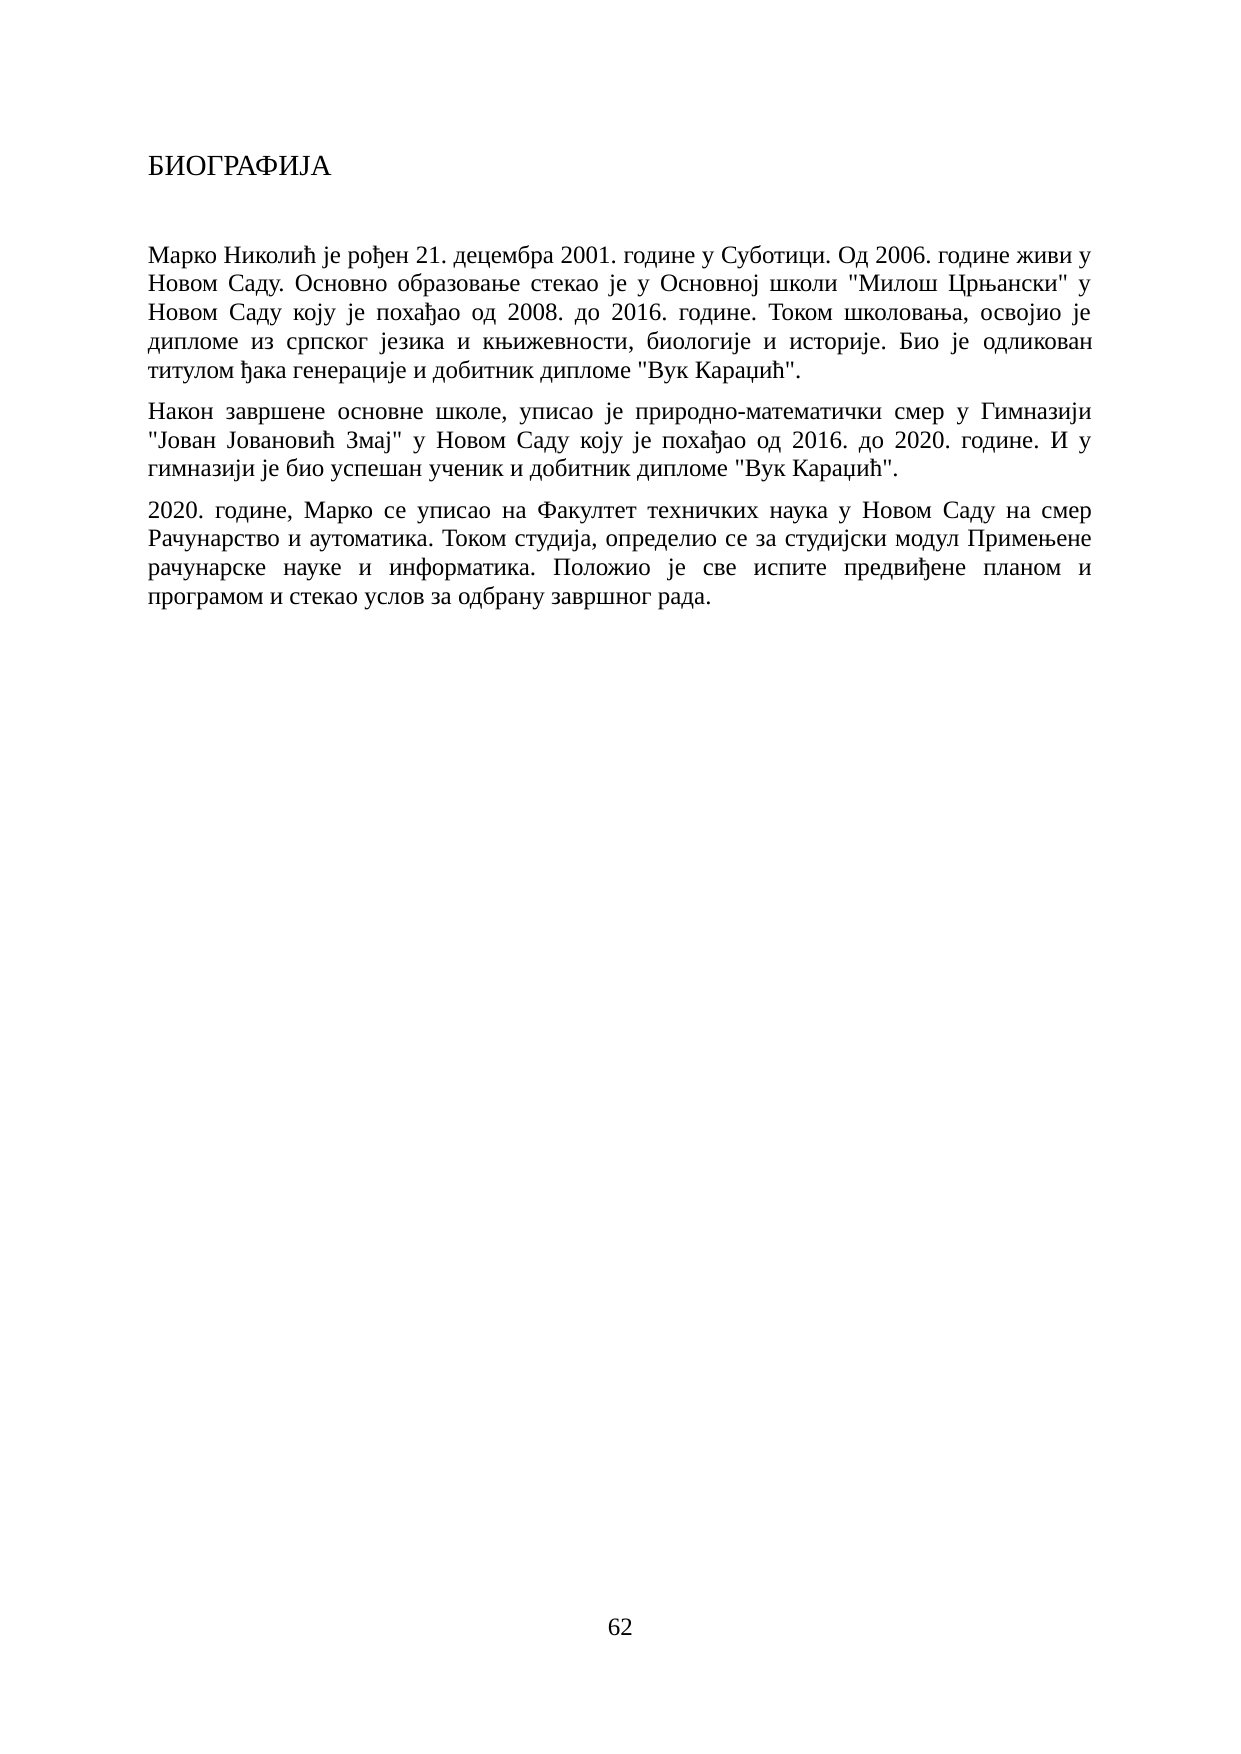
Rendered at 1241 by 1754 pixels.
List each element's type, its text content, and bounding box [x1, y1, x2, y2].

text Након завршене основне школе, уписао је природно-математички смер у Гимназији "Јован Јовановић Змај" у Новом Саду коју је похађао од 2016. до 2020. године. И у гимназији је био успешан ученик и добитник дипломе "Вук Караџић". [148, 396, 1092, 482]
text Марко Николић је рођен 21. децембра 2001. године у Суботици. Од 2006. године живи у Новом Саду. Основно образовање стекао је у Основној школи "Милош Црњански" у Новом Саду коју је похађао од 2008. до 2016. године. Током школовања, освојио је дипломе из српског језика и књижевности, биологије и историје. Био је одликован титулом ђака генерације и добитник дипломе "Вук Караџић". [148, 240, 1092, 383]
text БИОГРАФИЈА [148, 148, 1092, 181]
text 2020. године, Марко се уписао на Факултет техничких наука у Новом Саду на смер Рачунарство и аутоматика. Током студија, определио се за студијски модул Примењене рачунарске науке и информатика. Положио је све испите предвиђене планом и програмом и стекао услов за одбрану завршног рада. [148, 495, 1092, 610]
